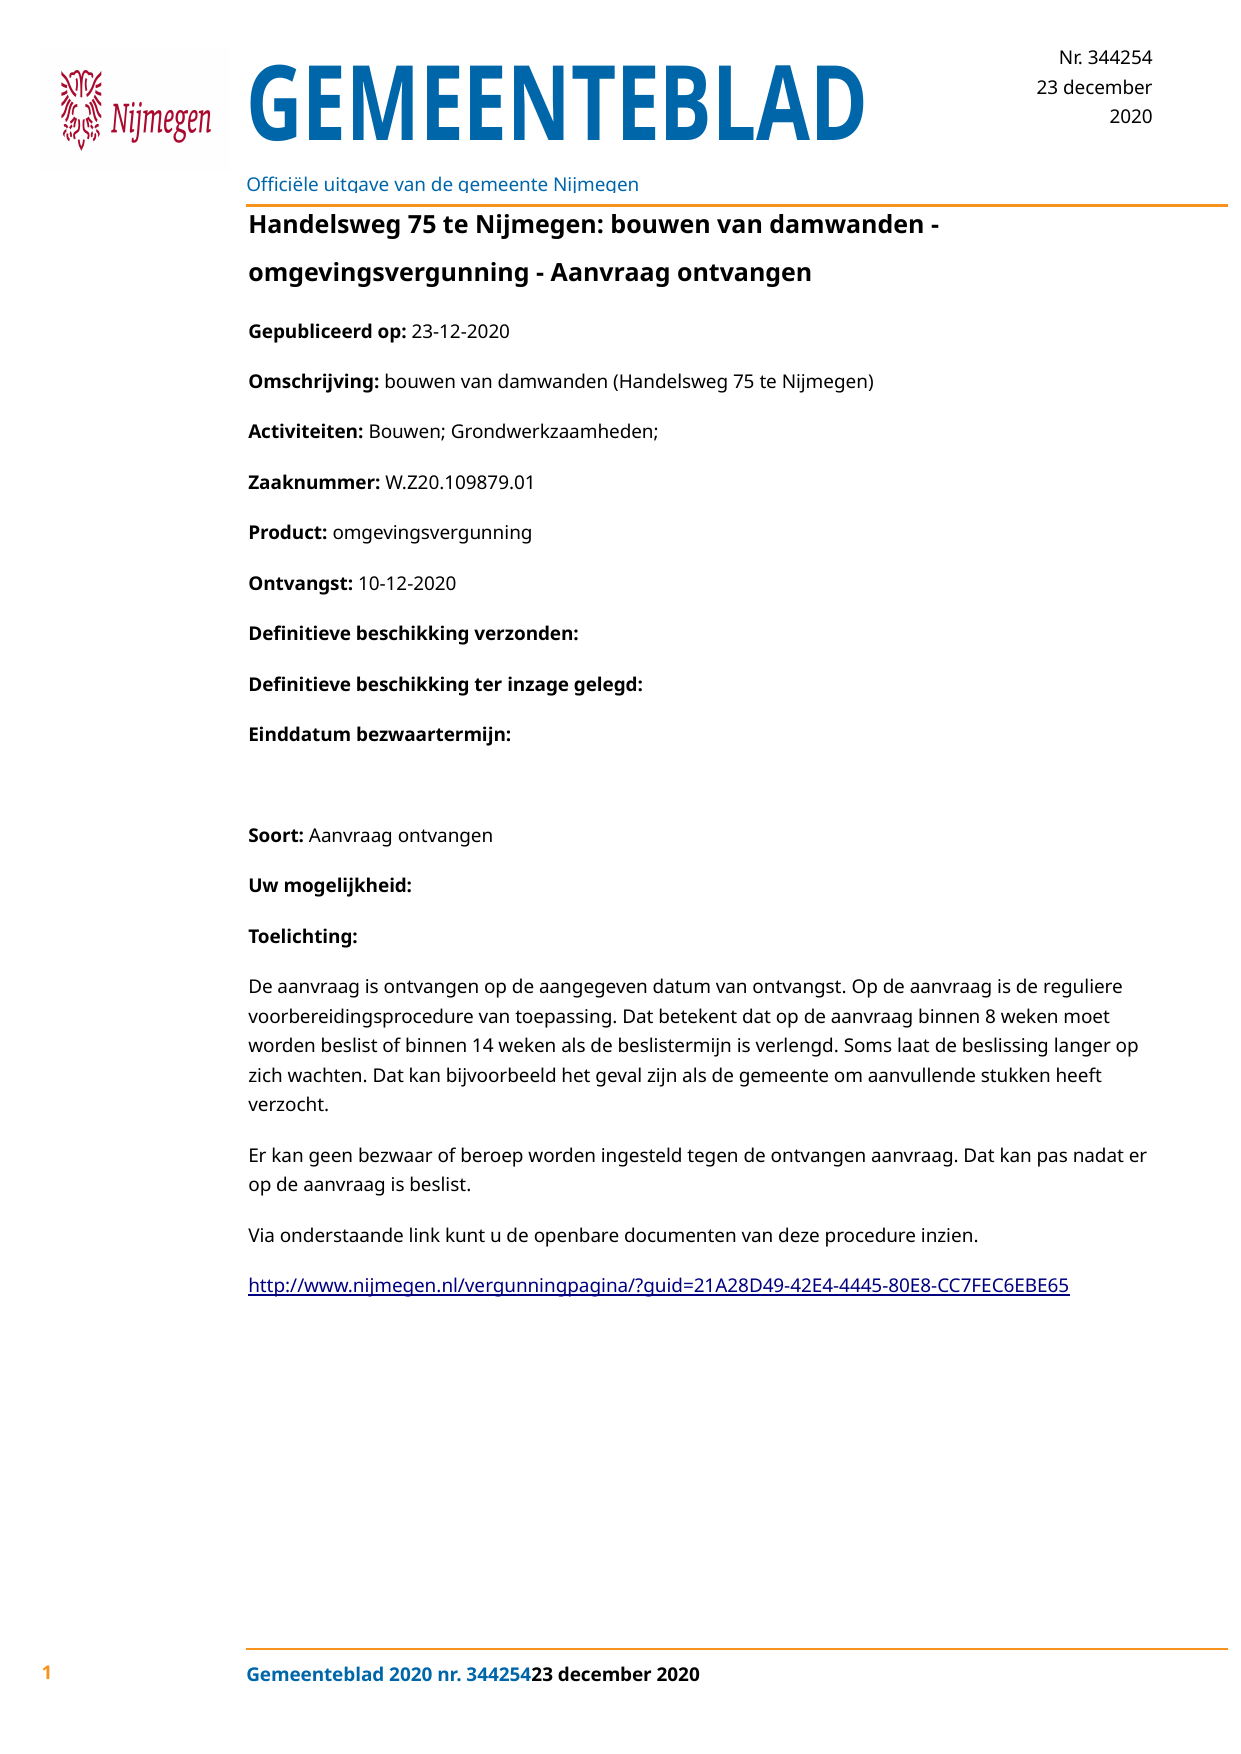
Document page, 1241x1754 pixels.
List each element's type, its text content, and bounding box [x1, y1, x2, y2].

text Gepubliceerd op: 23-12-2020 [248, 318, 1152, 344]
text Definitieve beschikking ter inzage gelegd: [248, 671, 1152, 697]
text Handelsweg 75 te Nijmegen: bouwen van damwanden - omgevingsvergunning - Aanvraag ontvangen [248, 207, 1152, 288]
text Ontvangst: 10-12-2020 [248, 570, 1152, 596]
text Activiteiten: Bouwen; Grondwerkzaamheden; [248, 419, 1152, 444]
text Definitieve beschikking verzonden: [248, 620, 1152, 646]
text Zaaknummer: W.Z20.109879.01 [248, 469, 1152, 495]
text Via onderstaande link kunt u de openbare documenten van deze procedure inzien. [248, 1222, 1152, 1248]
text Omschrijving: bouwen van damwanden (Handelsweg 75 te Nijmegen) [248, 368, 1152, 394]
text Toelichting: [248, 923, 1152, 949]
text Product: omgevingsvergunning [248, 519, 1152, 545]
text Uw mogelijkheid: [248, 872, 1152, 898]
text Er kan geen bezwaar of beroep worden ingesteld tegen de ontvangen aanvraag. Dat kan pas nadat er op de aanvraag is beslist. [248, 1142, 1152, 1197]
text De aanvraag is ontvangen op de aangegeven datum van ontvangst. Op de aanvraag is de reguliere voorbereidingsprocedure van toepassing. Dat betekent dat op de aanvraag binnen 8 weken moet worden beslist of binnen 14 weken als de beslistermijn is verlengd. Soms laat de beslissing langer op zich wachten. Dat kan bijvoorbeeld het geval zijn als de gemeente om aanvullende stukken heeft verzocht. [248, 973, 1152, 1117]
text Einddatum bezwaartermijn: [248, 721, 1152, 747]
text http://www.nijmegen.nl/vergunningpagina/?guid=21A28D49-42E4-4445-80E8-CC7FEC6EBE65 [248, 1272, 1152, 1298]
text Soort: Aanvraag ontvangen [248, 822, 1152, 848]
picture [41, 47, 231, 172]
